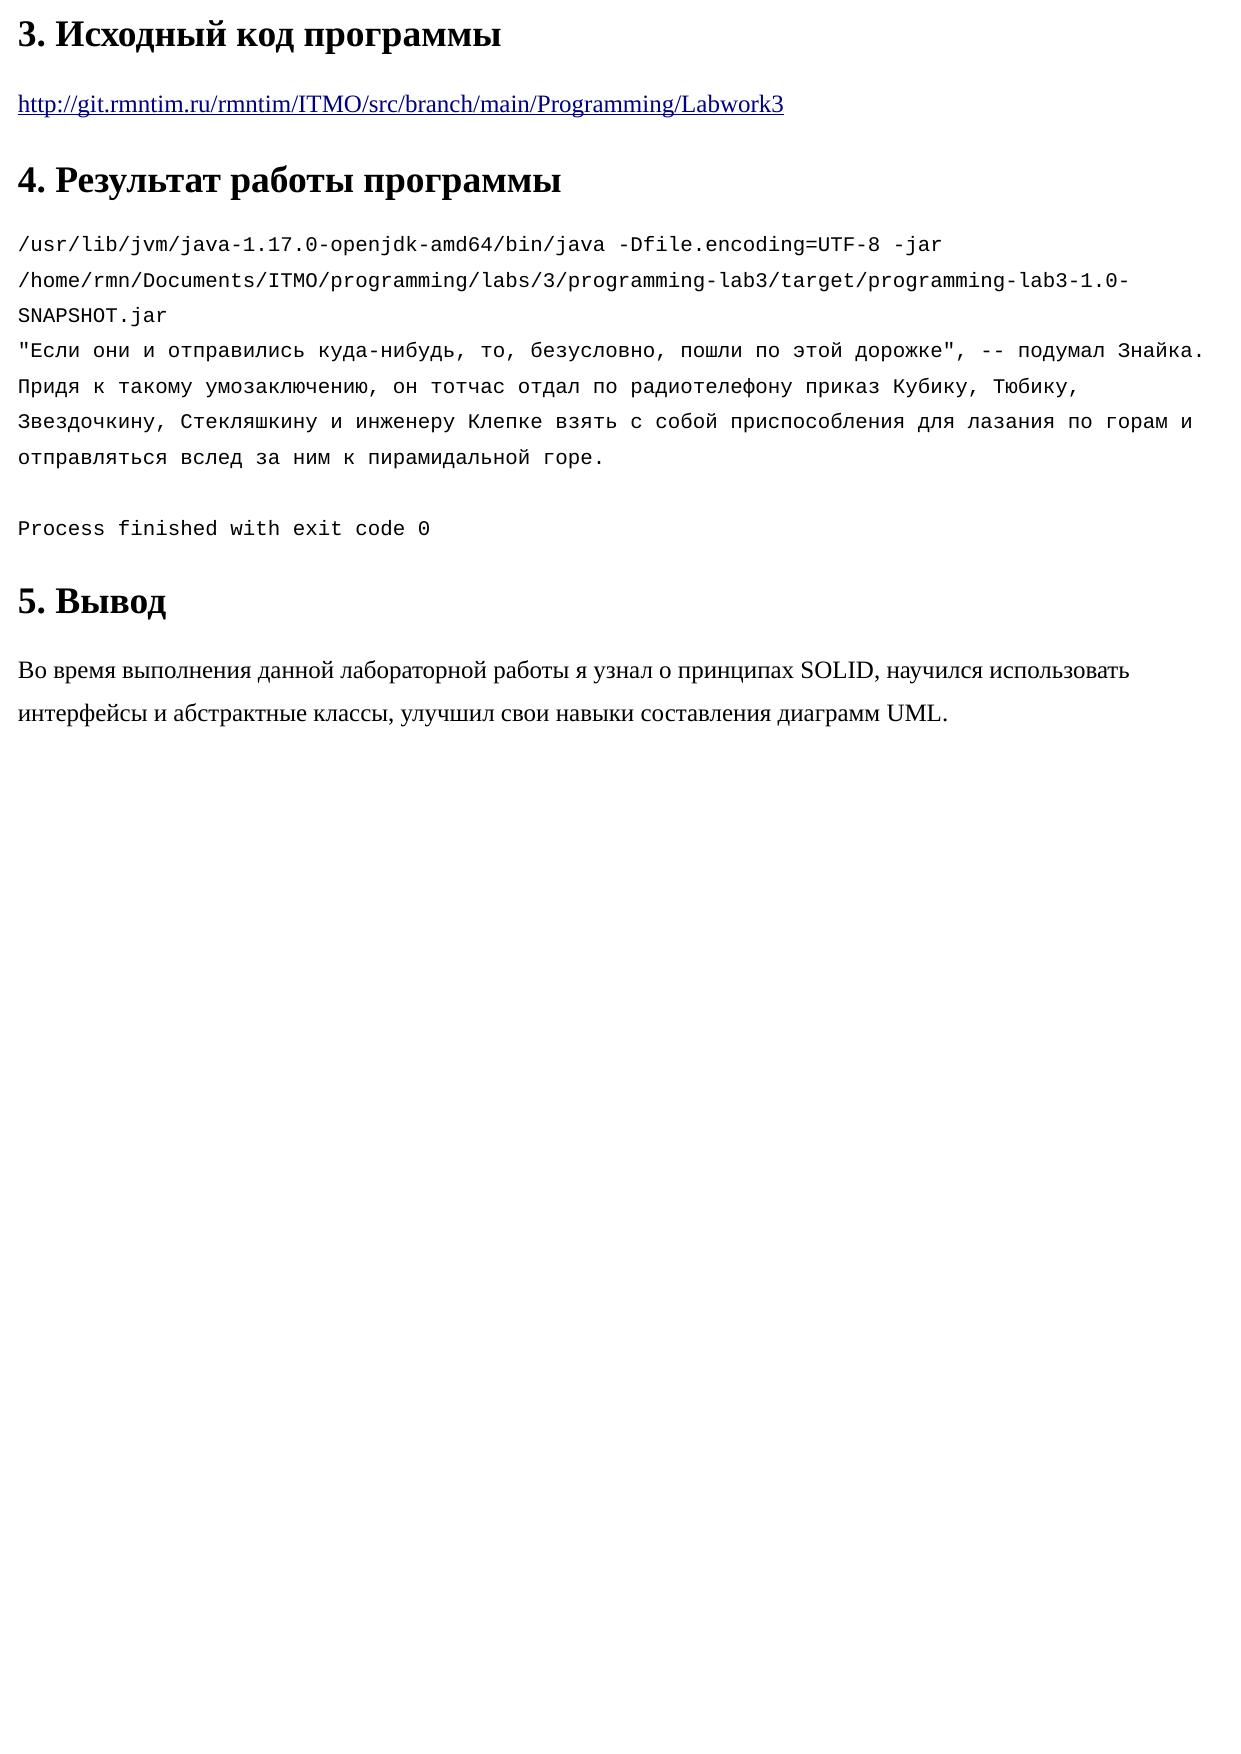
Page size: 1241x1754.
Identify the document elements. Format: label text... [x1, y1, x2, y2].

text Придя к такому умозаключению, он тотчас отдал по радиотелефону приказ Кубику, Тюбику, Звездочкину, Стекляшкину и инженеру Клепке взять с собой приспособления для лазания по горам и отправляться вслед за ним к пирамидальной горе. [18, 376, 1231, 470]
text http://git.rmntim.ru/rmntim/ITMO/src/branch/main/Programming/Labwork3 [18, 89, 1231, 118]
text Во время выполнения данной лабораторной работы я узнал о принципах SOLID, научился использовать интерфейсы и абстрактные классы, улучшил свои навыки составления диаграмм UML. [18, 655, 1231, 727]
subtitle 4. Результат работы программы [18, 157, 1231, 200]
text /usr/lib/jvm/java-1.17.0-openjdk-amd64/bin/java -Dfile.encoding=UTF-8 -jar /home/rmn/Documents/ITMO/programming/labs/3/programming-lab3/target/programming-lab3-1.0-SNAPSHOT.jar [18, 234, 1231, 329]
text "Если они и отправились куда-нибудь, то, безусловно, пошли по этой дорожке", -- подумал Знайка. [18, 341, 1231, 364]
subtitle 3. Исходный код программы [18, 12, 1231, 55]
subtitle 5. Вывод [18, 578, 1231, 621]
text Process finished with exit code 0 [18, 518, 1231, 541]
